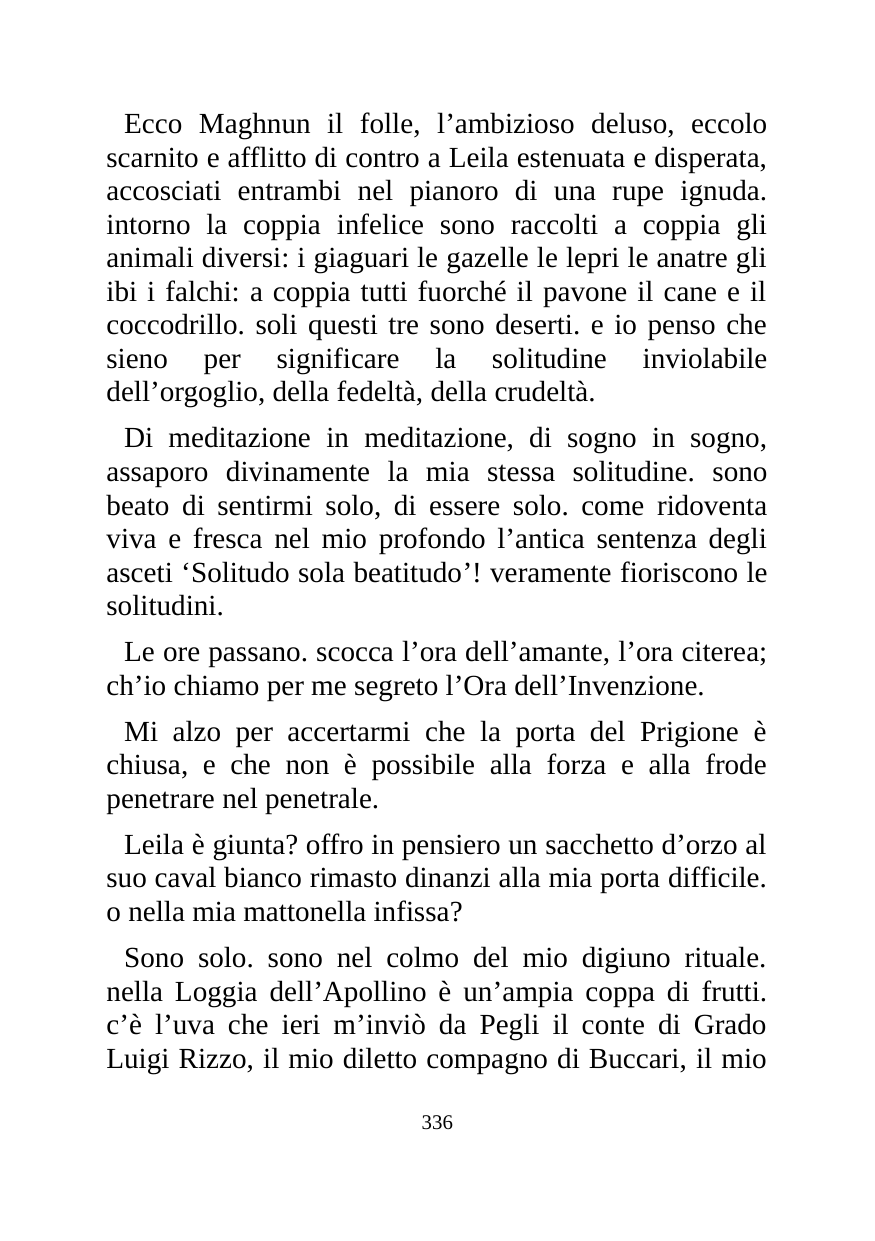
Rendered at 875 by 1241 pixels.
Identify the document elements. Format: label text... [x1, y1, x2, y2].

text Sono solo. sono nel colmo del mio digiuno rituale. nella Loggia dell’Apollino è un’ampia coppa di frutti. c’è l’uva che ieri m’inviò da Pegli il conte di Grado Luigi Rizzo, il mio diletto compagno di Buccari, il mio [106, 940, 768, 1074]
text Di meditazione in meditazione, di sogno in sogno, assaporo divinamente la mia stessa solitudine. sono beato di sentirmi solo, di essere solo. come ridoventa viva e fresca nel mio profondo l’antica sentenza degli asceti ‘Solitudo sola beatitudo’! veramente fioriscono le solitudini. [106, 421, 768, 622]
text Leila è giunta? offro in pensiero un sacchetto d’orzo al suo caval bianco rimasto dinanzi alla mia porta difficile. o nella mia mattonella infissa? [106, 827, 768, 928]
text Le ore passano. scocca l’ora dell’amante, l’ora citerea; ch’io chiamo per me segreto l’Ora dell’Invenzione. [106, 634, 768, 701]
text Ecco Maghnun il folle, l’ambizioso deluso, eccolo scarnito e afflitto di contro a Leila estenuata e disperata, accosciati entrambi nel pianoro di una rupe ignuda. intorno la coppia infelice sono raccolti a coppia gli animali diversi: i giaguari le gazelle le lepri le anatre gli ibi i falchi: a coppia tutti fuorché il pavone il cane e il coccodrillo. soli questi tre sono deserti. e io penso che sieno per significare la solitudine inviolabile dell’orgoglio, della fedeltà, della crudeltà. [106, 106, 768, 408]
text Mi alzo per accertarmi che la porta del Prigione è chiusa, e che non è possibile alla forza e alla frode penetrare nel penetrale. [106, 714, 768, 814]
